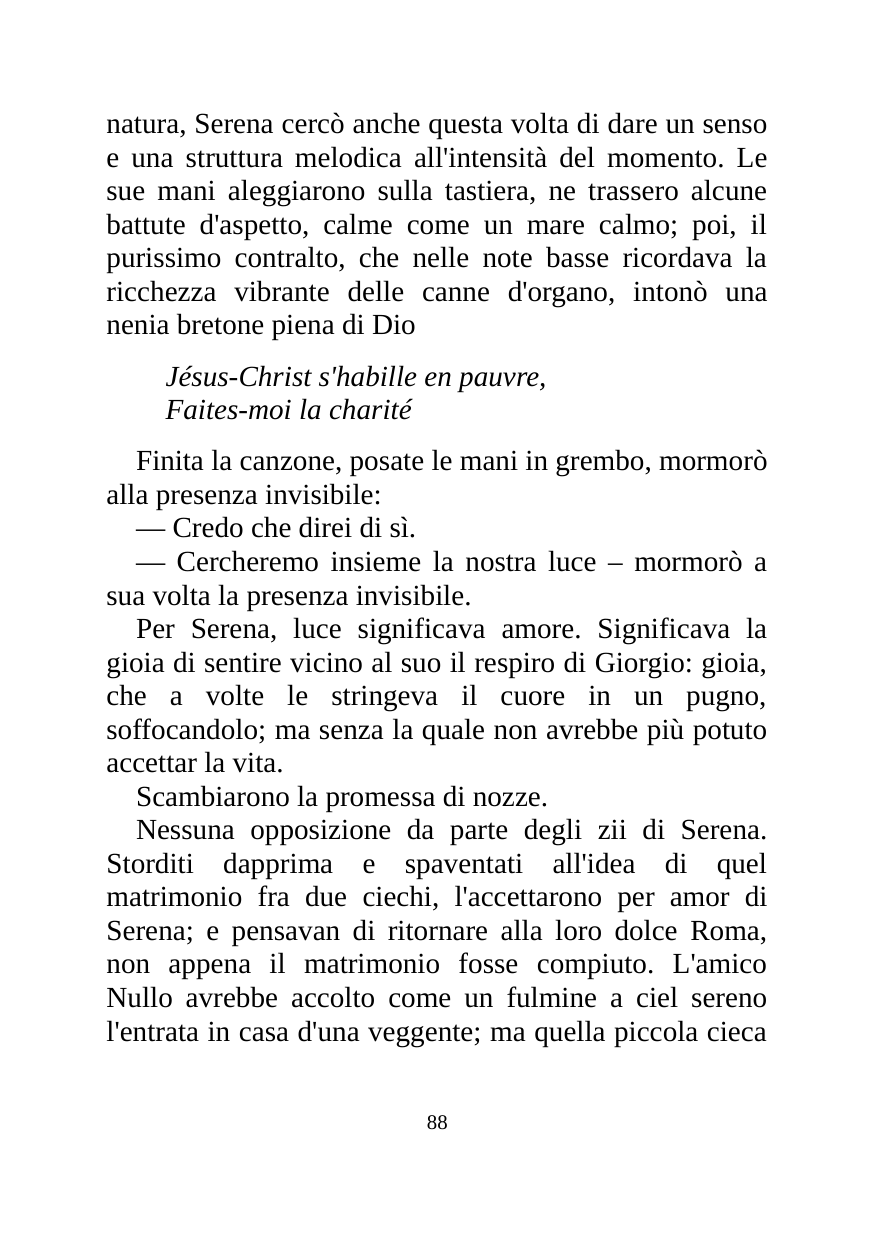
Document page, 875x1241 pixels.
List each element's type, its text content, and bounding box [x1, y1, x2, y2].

text natura, Serena cercò anche questa volta di dare un senso e una struttura melodica all'intensità del momento. Le sue mani aleggiarono sulla tastiera, ne trassero alcune battute d'aspetto, calme come un mare calmo; poi, il purissimo contralto, che nelle note basse ricordava la ricchezza vibrante delle canne d'organo, intonò una nenia bretone piena di Dio [106, 106, 768, 341]
text — Credo che direi di sì. [106, 511, 768, 544]
text Jésus-Christ s'habille en pauvre, Faites-moi la charité [165, 359, 768, 426]
text Nessuna opposizione da parte degli zii di Serena. Storditi dapprima e spaventati all'idea di quel matrimonio fra due ciechi, l'accettarono per amor di Serena; e pensavan di ritornare alla loro dolce Roma, non appena il matrimonio fosse compiuto. L'amico Nullo avrebbe accolto come un fulmine a ciel sereno l'entrata in casa d'una veggente; ma quella piccola cieca [106, 812, 768, 1047]
text Scambiarono la promessa di nozze. [106, 779, 768, 812]
text Per Serena, luce significava amore. Significava la gioia di sentire vicino al suo il respiro di Giorgio: gioia, che a volte le stringeva il cuore in un pugno, soffocandolo; ma senza la quale non avrebbe più potuto accettar la vita. [106, 611, 768, 779]
text Finita la canzone, posate le mani in grembo, mormorò alla presenza invisibile: [106, 443, 768, 511]
text — Cercheremo insieme la nostra luce – mormorò a sua volta la presenza invisibile. [106, 544, 768, 611]
